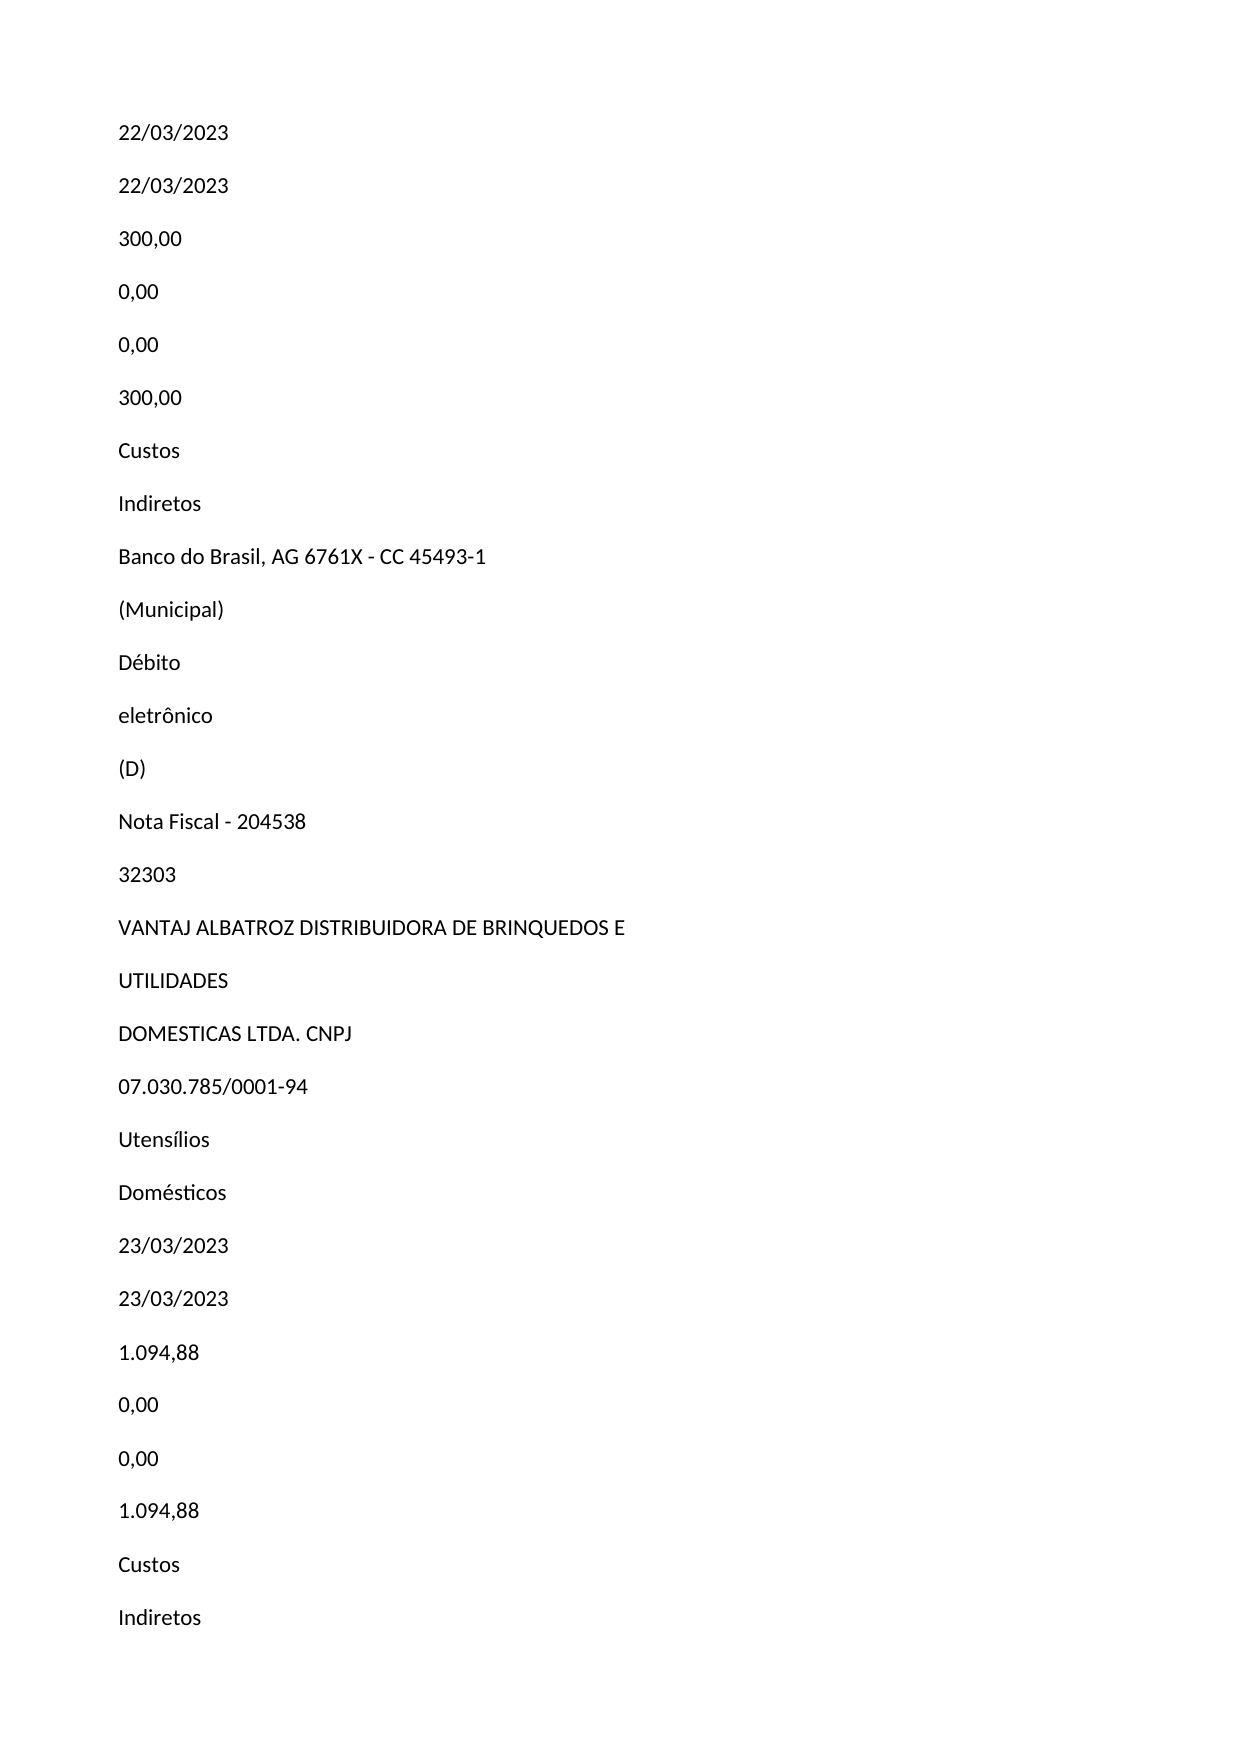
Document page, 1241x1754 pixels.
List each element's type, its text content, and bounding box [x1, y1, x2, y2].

text Nota Fiscal - 204538 [118, 807, 1122, 835]
text Débito [118, 648, 1122, 676]
text Indiretos [118, 1603, 1122, 1631]
text VANTAJ ALBATROZ DISTRIBUIDORA DE BRINQUEDOS E [118, 913, 1122, 941]
text Utensílios [118, 1126, 1122, 1153]
text Custos [118, 1550, 1122, 1578]
text Custos [118, 436, 1122, 464]
text 0,00 [118, 277, 1122, 305]
text 1.094,88 [118, 1338, 1122, 1366]
text 0,00 [118, 1391, 1122, 1419]
text Domésticos [118, 1178, 1122, 1207]
text 23/03/2023 [118, 1284, 1122, 1313]
text 300,00 [118, 383, 1122, 411]
text 23/03/2023 [118, 1232, 1122, 1259]
text UTILIDADES [118, 966, 1122, 994]
text 32303 [118, 860, 1122, 888]
text 0,00 [118, 330, 1122, 358]
text 22/03/2023 [118, 118, 1122, 146]
text eletrônico [118, 701, 1122, 729]
text DOMESTICAS LTDA. CNPJ [118, 1019, 1122, 1047]
text (Municipal) [118, 595, 1122, 623]
text Banco do Brasil, AG 6761X - CC 45493-1 [118, 542, 1122, 570]
text 22/03/2023 [118, 171, 1122, 199]
text 300,00 [118, 224, 1122, 252]
text Indiretos [118, 489, 1122, 517]
text 07.030.785/0001-94 [118, 1072, 1122, 1101]
text 1.094,88 [118, 1497, 1122, 1525]
text (D) [118, 754, 1122, 782]
text 0,00 [118, 1444, 1122, 1472]
